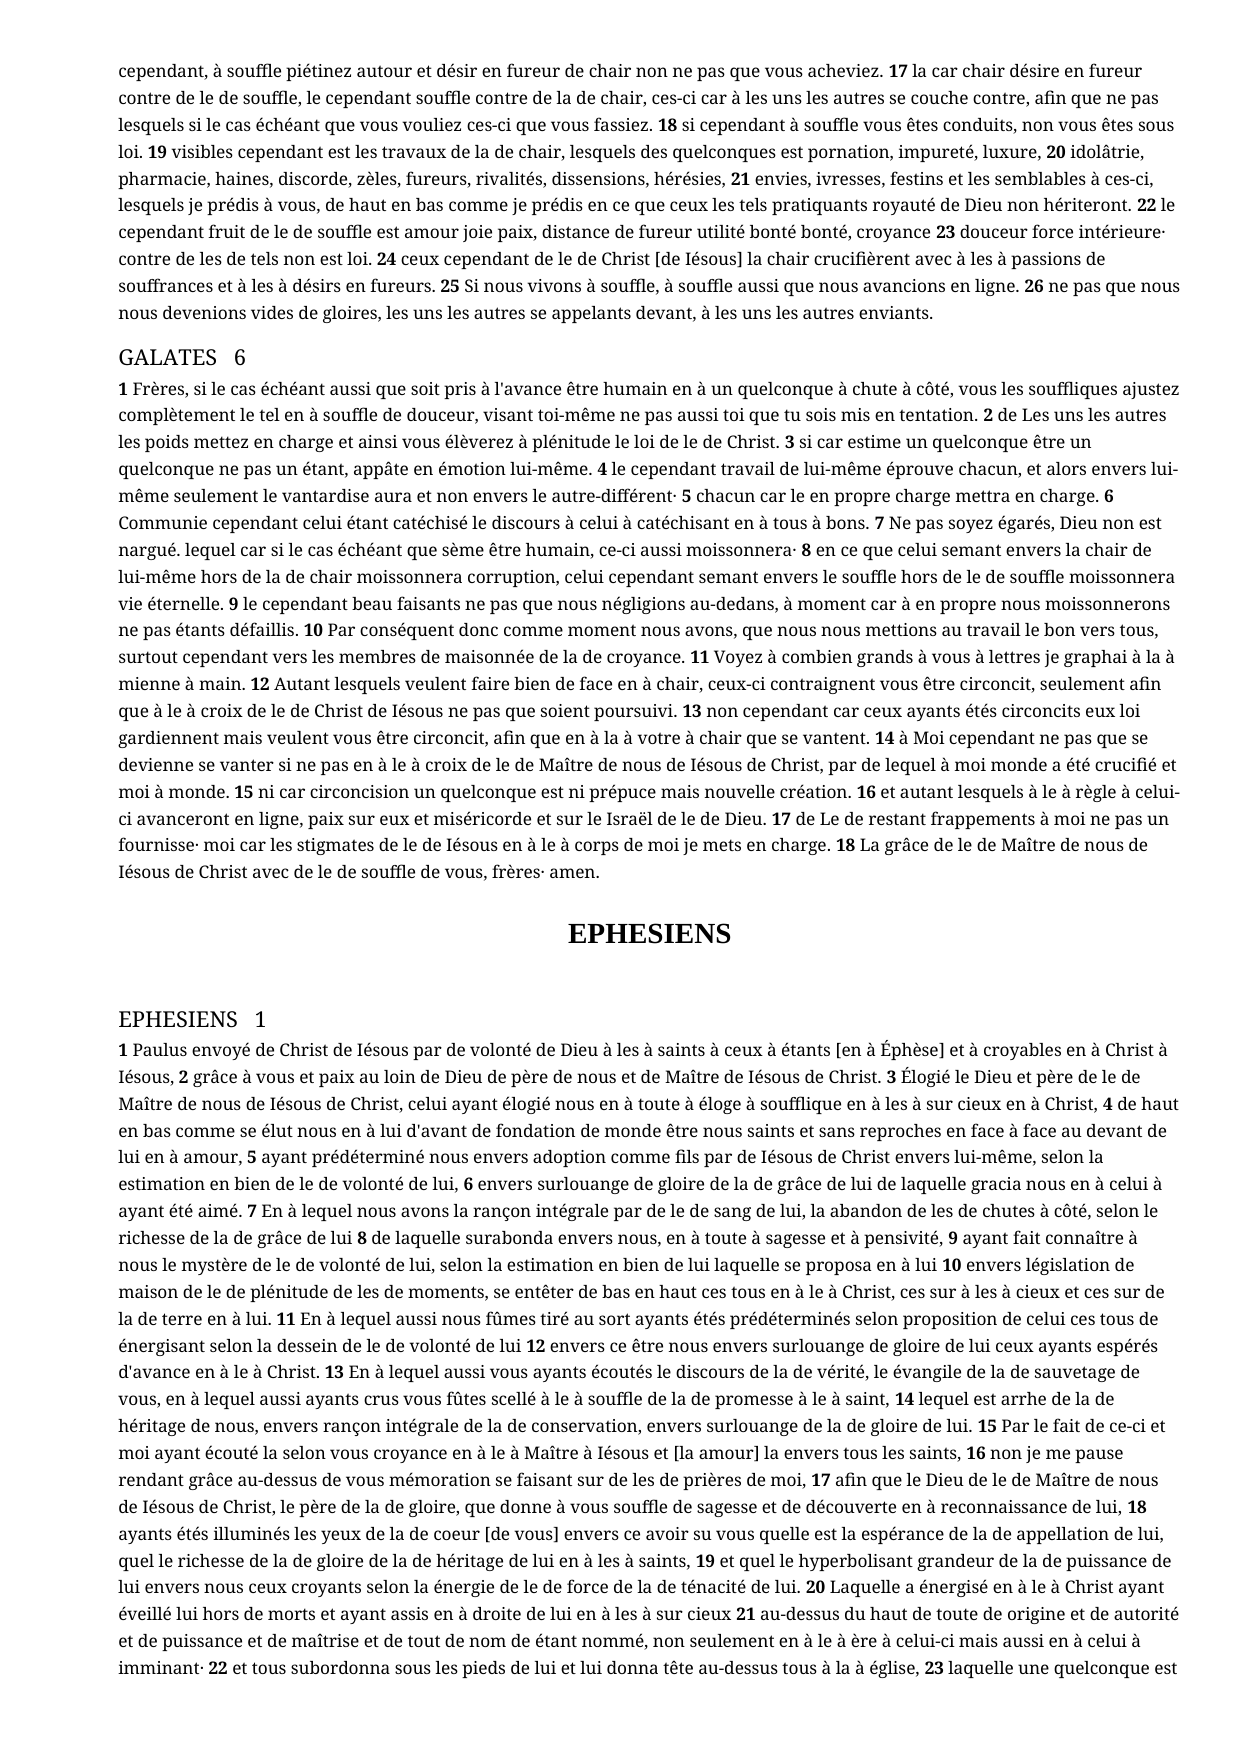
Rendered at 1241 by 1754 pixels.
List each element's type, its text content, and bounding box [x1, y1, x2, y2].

text cependant, à souffle piétinez autour et désir en fureur de chair non ne pas que vous acheviez. 17 la car chair désire en fureur contre de le de souffle, le cependant souffle contre de la de chair, ces-ci car à les uns les autres se couche contre, afin que ne pas lesquels si le cas échéant que vous vouliez ces-ci que vous fassiez. 18 si cependant à souffle vous êtes conduits, non vous êtes sous loi. 19 visibles cependant est les travaux de la de chair, lesquels des quelconques est pornation, impureté, luxure, 20 idolâtrie, pharmacie, haines, discorde, zèles, fureurs, rivalités, dissensions, hérésies, 21 envies, ivresses, festins et les semblables à ces-ci, lesquels je prédis à vous, de haut en bas comme je prédis en ce que ceux les tels pratiquants royauté de Dieu non hériteront. 22 le cependant fruit de le de souffle est amour joie paix, distance de fureur utilité bonté bonté, croyance 23 douceur force intérieure· contre de les de tels non est loi. 24 ceux cependant de le de Christ [de Iésous] la chair crucifièrent avec à les à passions de souffrances et à les à désirs en fureurs. 25 Si nous vivons à souffle, à souffle aussi que nous avancions en ligne. 26 ne pas que nous nous devenions vides de gloires, les uns les autres se appelants devant, à les uns les autres enviants. [118, 59, 1181, 324]
text 1 Frères, si le cas échéant aussi que soit pris à l'avance être humain en à un quelconque à chute à côté, vous les souffliques ajustez complètement le tel en à souffle de douceur, visant toi-même ne pas aussi toi que tu sois mis en tentation. 2 de Les uns les autres les poids mettez en charge et ainsi vous élèverez à plénitude le loi de le de Christ. 3 si car estime un quelconque être un quelconque ne pas un étant, appâte en émotion lui-même. 4 le cependant travail de lui-même éprouve chacun, et alors envers lui-même seulement le vantardise aura et non envers le autre-différent· 5 chacun car le en propre charge mettra en charge. 6 Communie cependant celui étant catéchisé le discours à celui à catéchisant en à tous à bons. 7 Ne pas soyez égarés, Dieu non est nargué. lequel car si le cas échéant que sème être humain, ce-ci aussi moissonnera· 8 en ce que celui semant envers la chair de lui-même hors de la de chair moissonnera corruption, celui cependant semant envers le souffle hors de le de souffle moissonnera vie éternelle. 9 le cependant beau faisants ne pas que nous négligions au-dedans, à moment car à en propre nous moissonnerons ne pas étants défaillis. 10 Par conséquent donc comme moment nous avons, que nous nous mettions au travail le bon vers tous, surtout cependant vers les membres de maisonnée de la de croyance. 11 Voyez à combien grands à vous à lettres je graphai à la à mienne à main. 12 Autant lesquels veulent faire bien de face en à chair, ceux-ci contraignent vous être circoncit, seulement afin que à le à croix de le de Christ de Iésous ne pas que soient poursuivi. 13 non cependant car ceux ayants étés circoncits eux loi gardiennent mais veulent vous être circoncit, afin que en à la à votre à chair que se vantent. 14 à Moi cependant ne pas que se devienne se vanter si ne pas en à le à croix de le de Maître de nous de Iésous de Christ, par de lequel à moi monde a été crucifié et moi à monde. 15 ni car circoncision un quelconque est ni prépuce mais nouvelle création. 16 et autant lesquels à le à règle à celui-ci avanceront en ligne, paix sur eux et miséricorde et sur le Israël de le de Dieu. 17 de Le de restant frappements à moi ne pas un fournisse· moi car les stigmates de le de Iésous en à le à corps de moi je mets en charge. 18 La grâce de le de Maître de nous de Iésous de Christ avec de le de souffle de vous, frères· amen. [118, 377, 1181, 884]
text GALATES 6 [118, 342, 1181, 372]
text 1 Paulus envoyé de Christ de Iésous par de volonté de Dieu à les à saints à ceux à étants [en à Éphèse] et à croyables en à Christ à Iésous, 2 grâce à vous et paix au loin de Dieu de père de nous et de Maître de Iésous de Christ. 3 Élogié le Dieu et père de le de Maître de nous de Iésous de Christ, celui ayant élogié nous en à toute à éloge à soufflique en à les à sur cieux en à Christ, 4 de haut en bas comme se élut nous en à lui d'avant de fondation de monde être nous saints et sans reproches en face à face au devant de lui en à amour, 5 ayant prédéterminé nous envers adoption comme fils par de Iésous de Christ envers lui-même, selon la estimation en bien de le de volonté de lui, 6 envers surlouange de gloire de la de grâce de lui de laquelle gracia nous en à celui à ayant été aimé. 7 En à lequel nous avons la rançon intégrale par de le de sang de lui, la abandon de les de chutes à côté, selon le richesse de la de grâce de lui 8 de laquelle surabonda envers nous, en à toute à sagesse et à pensivité, 9 ayant fait connaître à nous le mystère de le de volonté de lui, selon la estimation en bien de lui laquelle se proposa en à lui 10 envers législation de maison de le de plénitude de les de moments, se entêter de bas en haut ces tous en à le à Christ, ces sur à les à cieux et ces sur de la de terre en à lui. 11 En à lequel aussi nous fûmes tiré au sort ayants étés prédéterminés selon proposition de celui ces tous de énergisant selon la dessein de le de volonté de lui 12 envers ce être nous envers surlouange de gloire de lui ceux ayants espérés d'avance en à le à Christ. 13 En à lequel aussi vous ayants écoutés le discours de la de vérité, le évangile de la de sauvetage de vous, en à lequel aussi ayants crus vous fûtes scellé à le à souffle de la de promesse à le à saint, 14 lequel est arrhe de la de héritage de nous, envers rançon intégrale de la de conservation, envers surlouange de la de gloire de lui. 15 Par le fait de ce-ci et moi ayant écouté la selon vous croyance en à le à Maître à Iésous et [la amour] la envers tous les saints, 16 non je me pause rendant grâce au-dessus de vous mémoration se faisant sur de les de prières de moi, 17 afin que le Dieu de le de Maître de nous de Iésous de Christ, le père de la de gloire, que donne à vous souffle de sagesse et de découverte en à reconnaissance de lui, 18 ayants étés illuminés les yeux de la de coeur [de vous] envers ce avoir su vous quelle est la espérance de la de appellation de lui, quel le richesse de la de gloire de la de héritage de lui en à les à saints, 19 et quel le hyperbolisant grandeur de la de puissance de lui envers nous ceux croyants selon la énergie de le de force de la de ténacité de lui. 20 Laquelle a énergisé en à le à Christ ayant éveillé lui hors de morts et ayant assis en à droite de lui en à les à sur cieux 21 au-dessus du haut de toute de origine et de autorité et de puissance et de maîtrise et de tout de nom de étant nommé, non seulement en à le à ère à celui-ci mais aussi en à celui à imminant· 22 et tous subordonna sous les pieds de lui et lui donna tête au-dessus tous à la à église, 23 laquelle une quelconque est [118, 1038, 1181, 1679]
text EPHESIENS 1 [118, 1004, 1181, 1034]
subtitle EPHESIENS [118, 916, 1181, 950]
